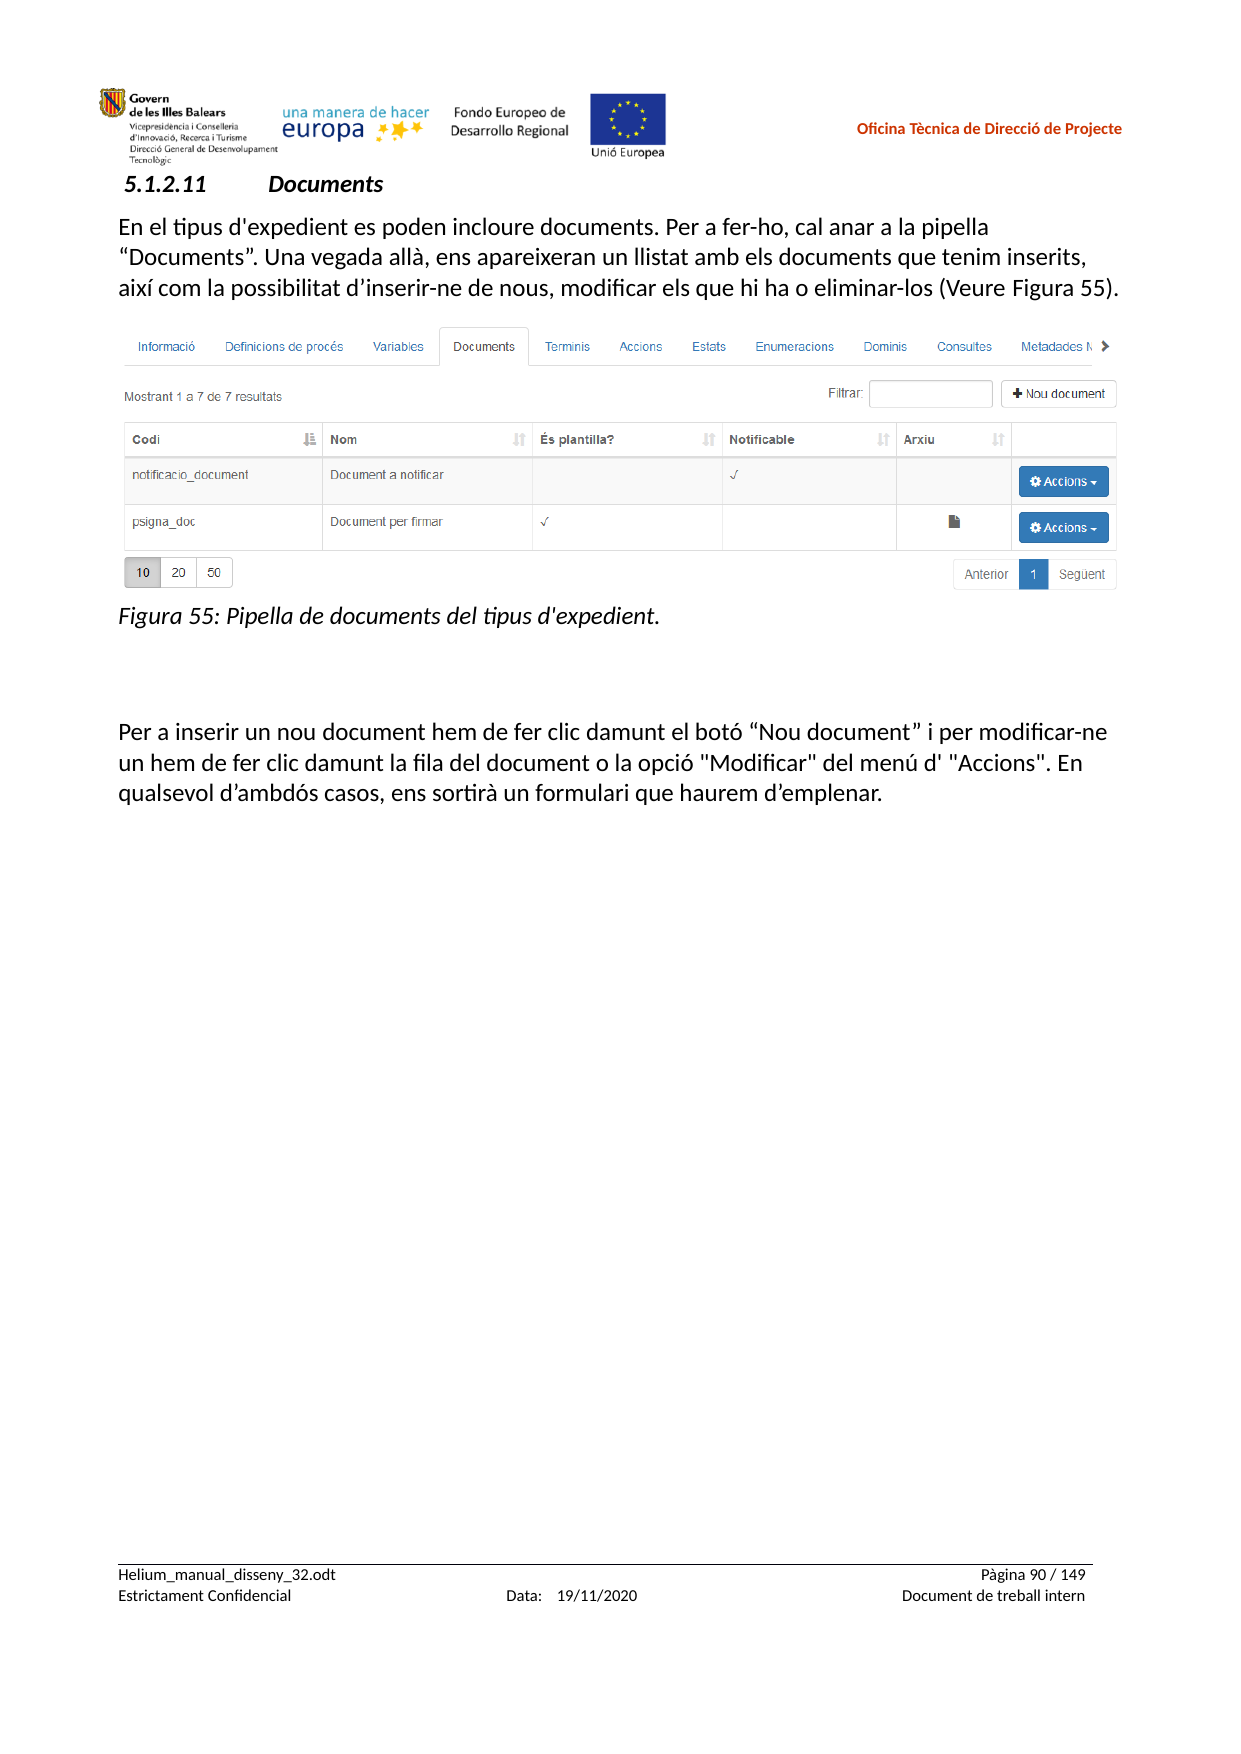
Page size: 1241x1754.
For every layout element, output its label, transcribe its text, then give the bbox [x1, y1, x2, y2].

picture [118, 327, 1123, 600]
picture [99, 87, 668, 166]
subtitle Documents [118, 168, 1122, 198]
text Per a inserir un nou document hem de fer clic damunt el botó “Nou document” i per modificar-ne un hem de fer clic damunt la fila del document o la opció "Modificar" del menú d' "Accions". En qualsevol d’ambdós casos, ens sortirà un formulari que haurem d’emplenar. [118, 716, 1122, 808]
text En el tipus d'expedient es poden incloure documents. Per a fer-ho, cal anar a la pipella “Documents”. Una vegada allà, ens apareixeran un llistat amb els documents que tenim inserits, així com la possibilitat d’inserir-ne de nous, modificar els que hi ha o eliminar-los (Veure Figura 55). [118, 211, 1122, 302]
text Figura 55: Pipella de documents del tipus d'expedient. [118, 600, 1122, 630]
